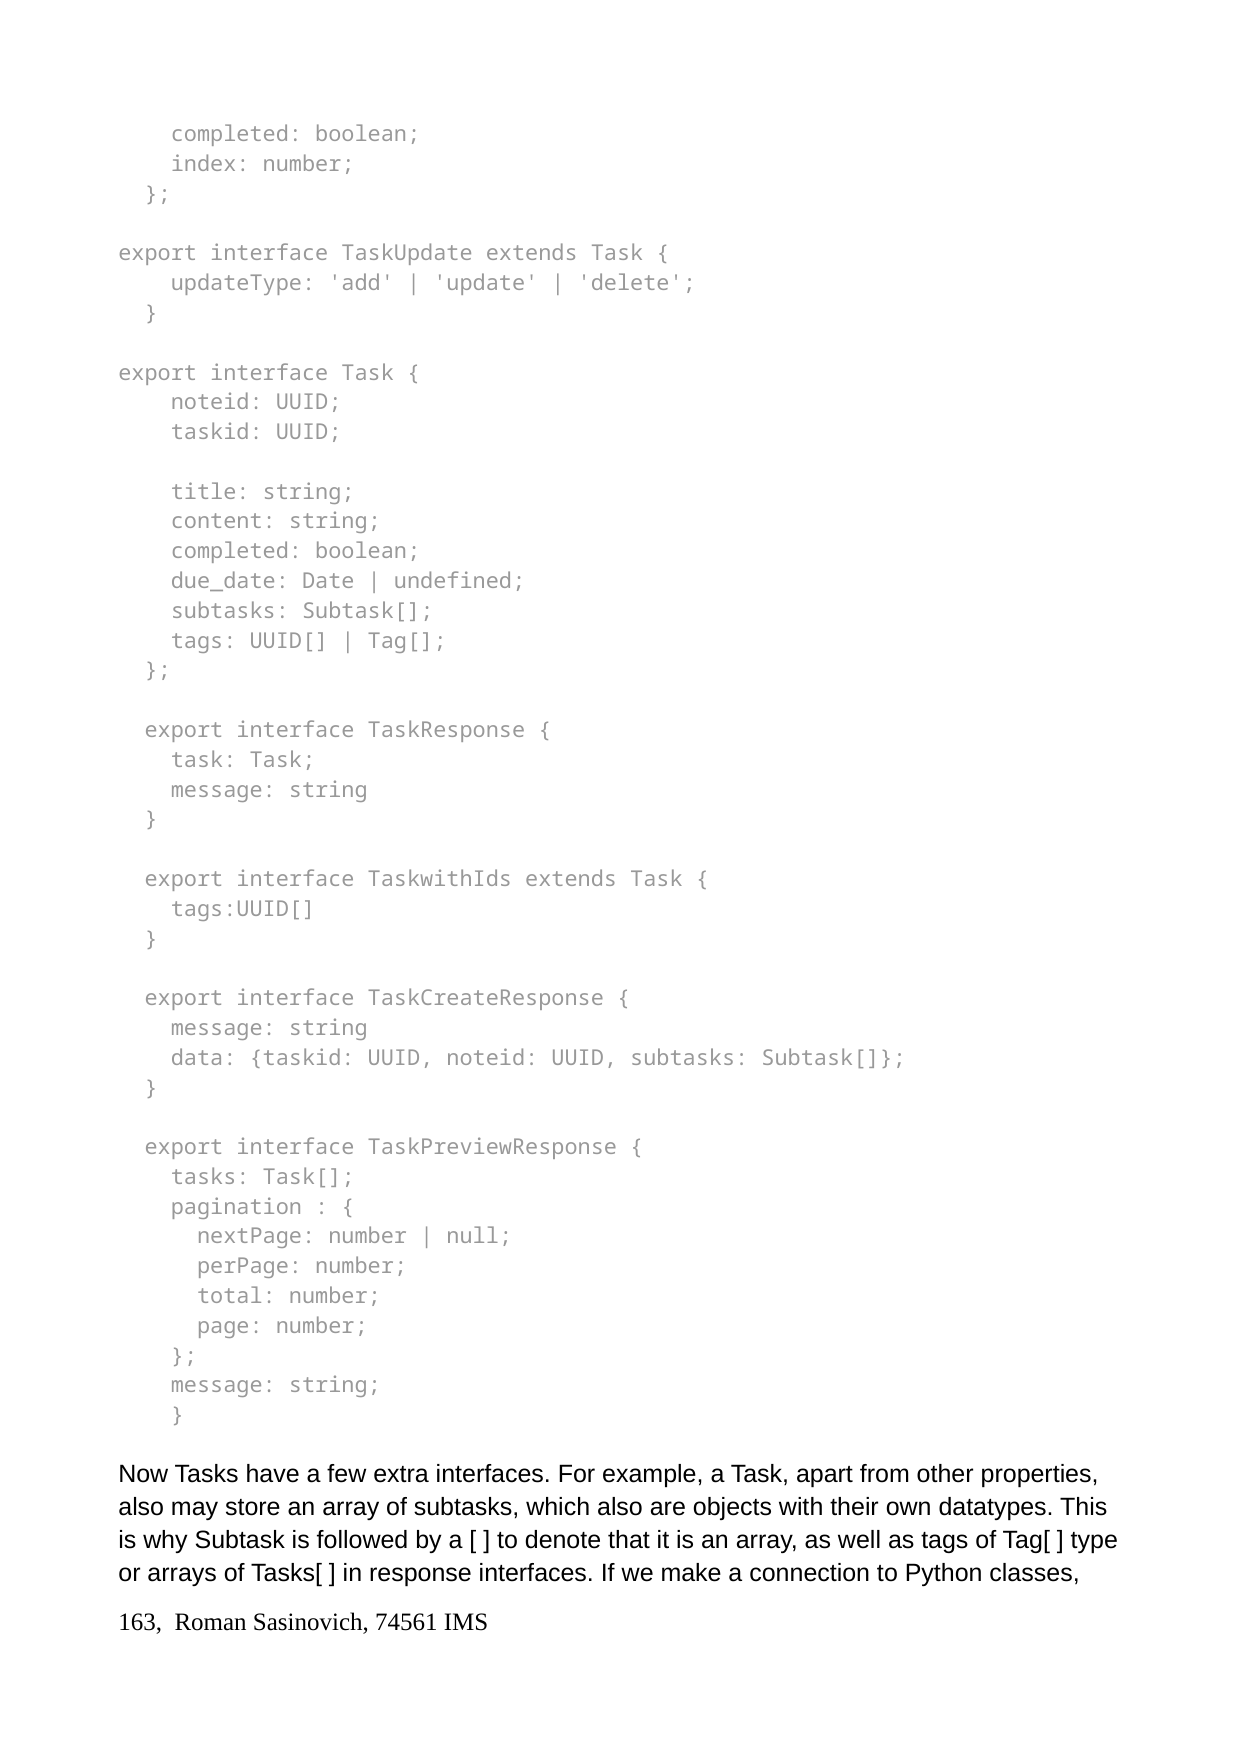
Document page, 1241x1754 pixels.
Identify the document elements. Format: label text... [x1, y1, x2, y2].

text page: number; [118, 1310, 1122, 1339]
text message: string [118, 1012, 1122, 1042]
text }; [118, 178, 1122, 207]
text taskid: UUID; [118, 416, 1122, 446]
text noteid: UUID; [118, 386, 1122, 416]
text nextPage: number | null; [118, 1220, 1122, 1250]
text pagination : { [118, 1191, 1122, 1220]
text }; [118, 654, 1122, 684]
text export interface TaskPreviewResponse { [118, 1131, 1122, 1161]
text subtasks: Subtask[]; [118, 595, 1122, 624]
text content: string; [118, 505, 1122, 535]
text } [118, 922, 1122, 952]
text due_date: Date | undefined; [118, 565, 1122, 595]
text export interface Task { [118, 356, 1122, 386]
text message: string [118, 773, 1122, 803]
text } [118, 803, 1122, 833]
text Now Tasks have a few extra interfaces. For example, a Task, apart from other properties, also may store an array of subtasks, which also are objects with their own datatypes. This is why Subtask is followed by a [ ] to denote that it is an array, as well as tags of Tag[ ] type or arrays of Tasks[ ] in response interfaces. If we make a connection to Python classes, [118, 1459, 1122, 1587]
text updateType: 'add' | 'update' | 'delete'; [118, 267, 1122, 297]
text } [118, 1399, 1122, 1429]
text }; [118, 1339, 1122, 1369]
text export interface TaskResponse { [118, 714, 1122, 744]
text message: string; [118, 1369, 1122, 1399]
text tasks: Task[]; [118, 1161, 1122, 1191]
text perPage: number; [118, 1250, 1122, 1280]
text tags: UUID[] | Tag[]; [118, 624, 1122, 654]
text index: number; [118, 148, 1122, 178]
text total: number; [118, 1280, 1122, 1310]
text export interface TaskCreateResponse { [118, 982, 1122, 1012]
text } [118, 1071, 1122, 1101]
text task: Task; [118, 744, 1122, 773]
text } [118, 297, 1122, 327]
text completed: boolean; [118, 535, 1122, 565]
text title: string; [118, 476, 1122, 505]
text export interface TaskwithIds extends Task { [118, 863, 1122, 893]
text tags:UUID[] [118, 893, 1122, 922]
text data: {taskid: UUID, noteid: UUID, subtasks: Subtask[]}; [118, 1042, 1122, 1071]
text export interface TaskUpdate extends Task { [118, 237, 1122, 267]
text completed: boolean; [118, 118, 1122, 148]
